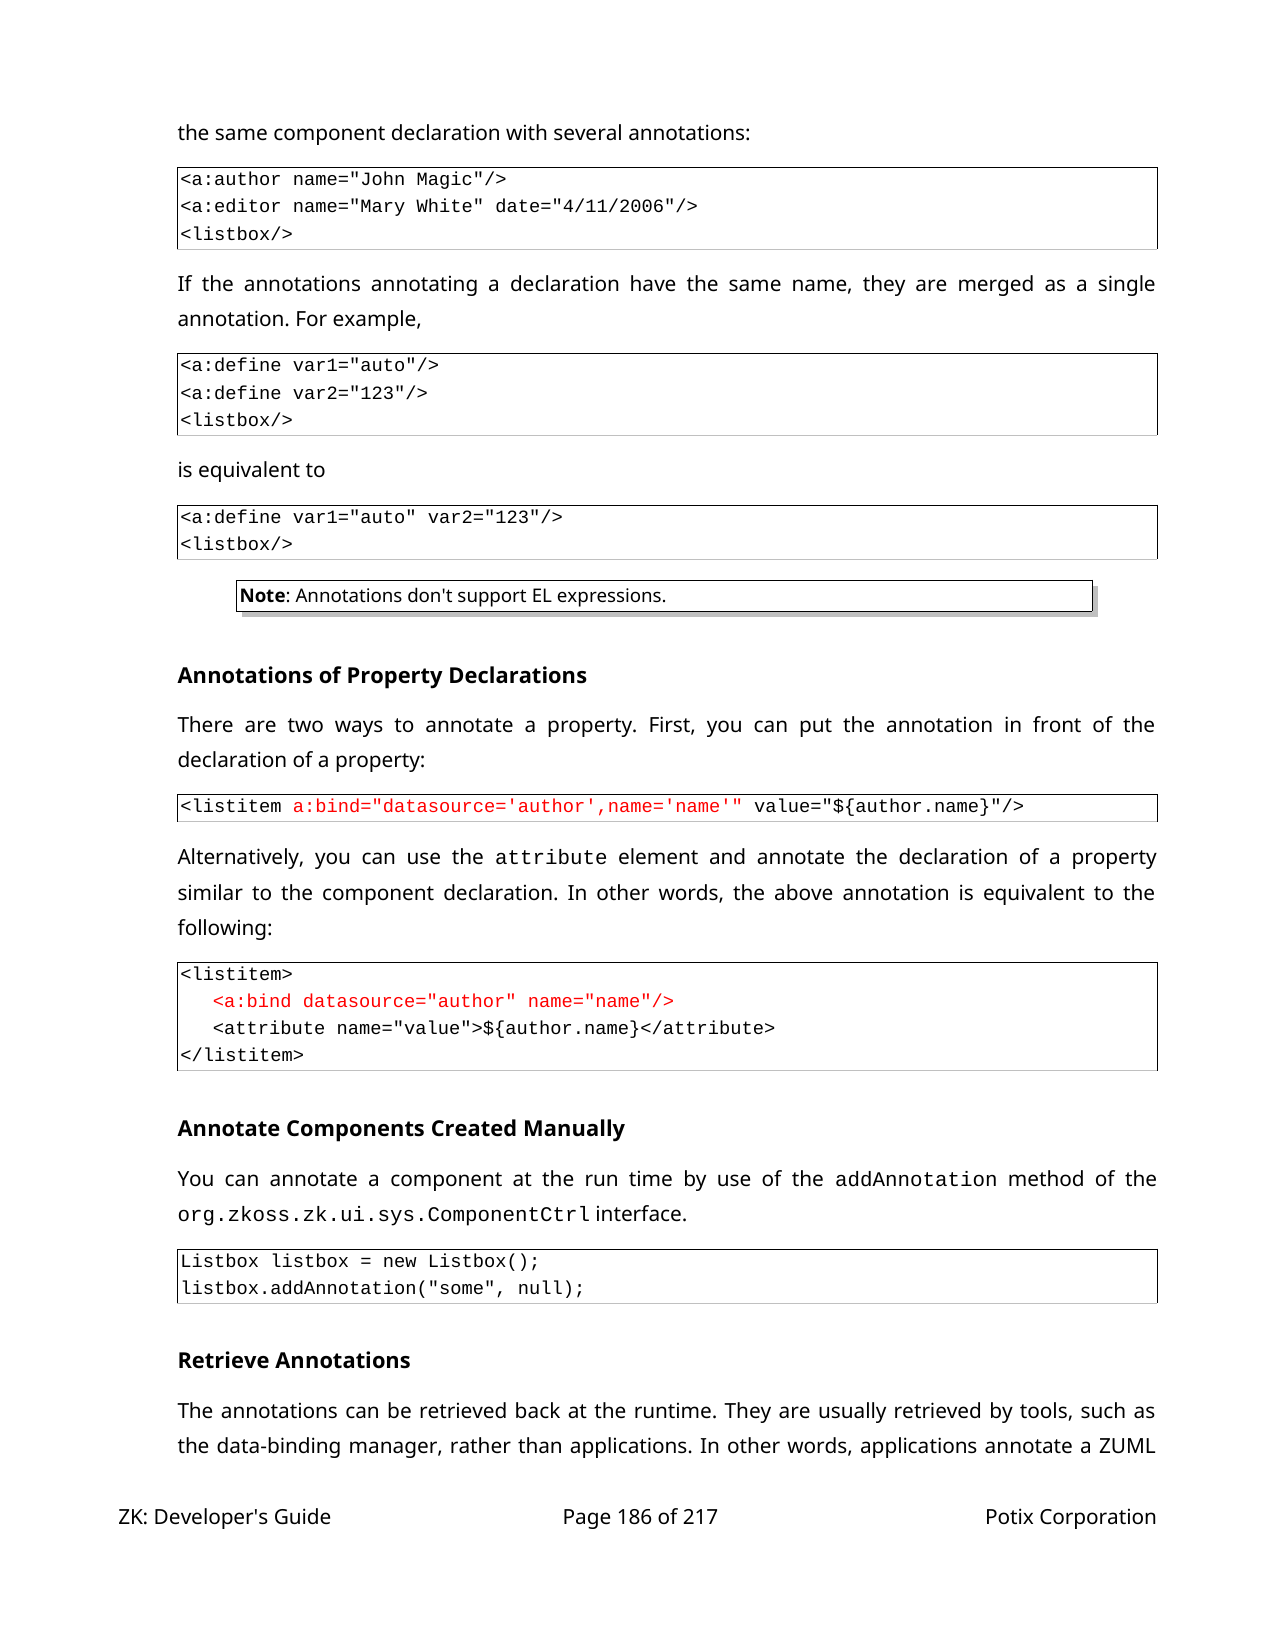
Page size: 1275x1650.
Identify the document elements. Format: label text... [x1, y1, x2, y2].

text <listitem> [178, 963, 1157, 986]
text Listbox listbox = new Listbox(); [178, 1250, 1157, 1273]
text <a:define var1="auto" var2="123"/> [178, 506, 1157, 529]
text <listbox/> [178, 221, 1157, 249]
text the same component declaration with several annotations: [177, 118, 1157, 146]
text <listbox/> [178, 408, 1157, 435]
text Alternatively, you can use the attribute element and annotate the declaration of a property similar to the component declaration. In other words, the above annotation is equivalent to the following: [177, 842, 1157, 941]
text <listbox/> [178, 532, 1157, 559]
text is equivalent to [177, 456, 1157, 484]
text <listitem a:bind="datasource='author',name='name'" value="${author.name}"/> [178, 795, 1157, 821]
text You can annotate a component at the run time by use of the addAnnotation method of the org.zkoss.zk.ui.sys.ComponentCtrl interface. [177, 1164, 1157, 1228]
subtitle Annotations of Property Declarations [177, 659, 1157, 689]
text <a:bind datasource="author" name="name"/> [178, 989, 1157, 1013]
subtitle Annotate Components Created Manually [177, 1113, 1157, 1143]
text <a:author name="John Magic"/> [178, 168, 1157, 191]
text If the annotations annotating a declaration have the same name, they are merged as a single annotation. For example, [177, 269, 1157, 333]
text <a:editor name="Mary White" date="4/11/2006"/> [178, 194, 1157, 218]
text <a:define var1="auto"/> [178, 354, 1157, 378]
text </listitem> [178, 1043, 1157, 1070]
text There are two ways to annotate a property. First, you can put the annotation in front of the declaration of a property: [177, 710, 1157, 774]
text listbox.addAnnotation("some", null); [178, 1276, 1157, 1303]
text The annotations can be retrieved back at the runtime. They are usually retrieved by tools, such as the data-binding manager, rather than applications. In other words, applications annotate a ZUML [177, 1396, 1157, 1459]
text <a:define var2="123"/> [178, 381, 1157, 405]
text Note: Annotations don't support EL expressions. [237, 581, 1092, 611]
text <attribute name="value">${author.name}</attribute> [178, 1016, 1157, 1040]
subtitle Retrieve Annotations [177, 1345, 1157, 1375]
